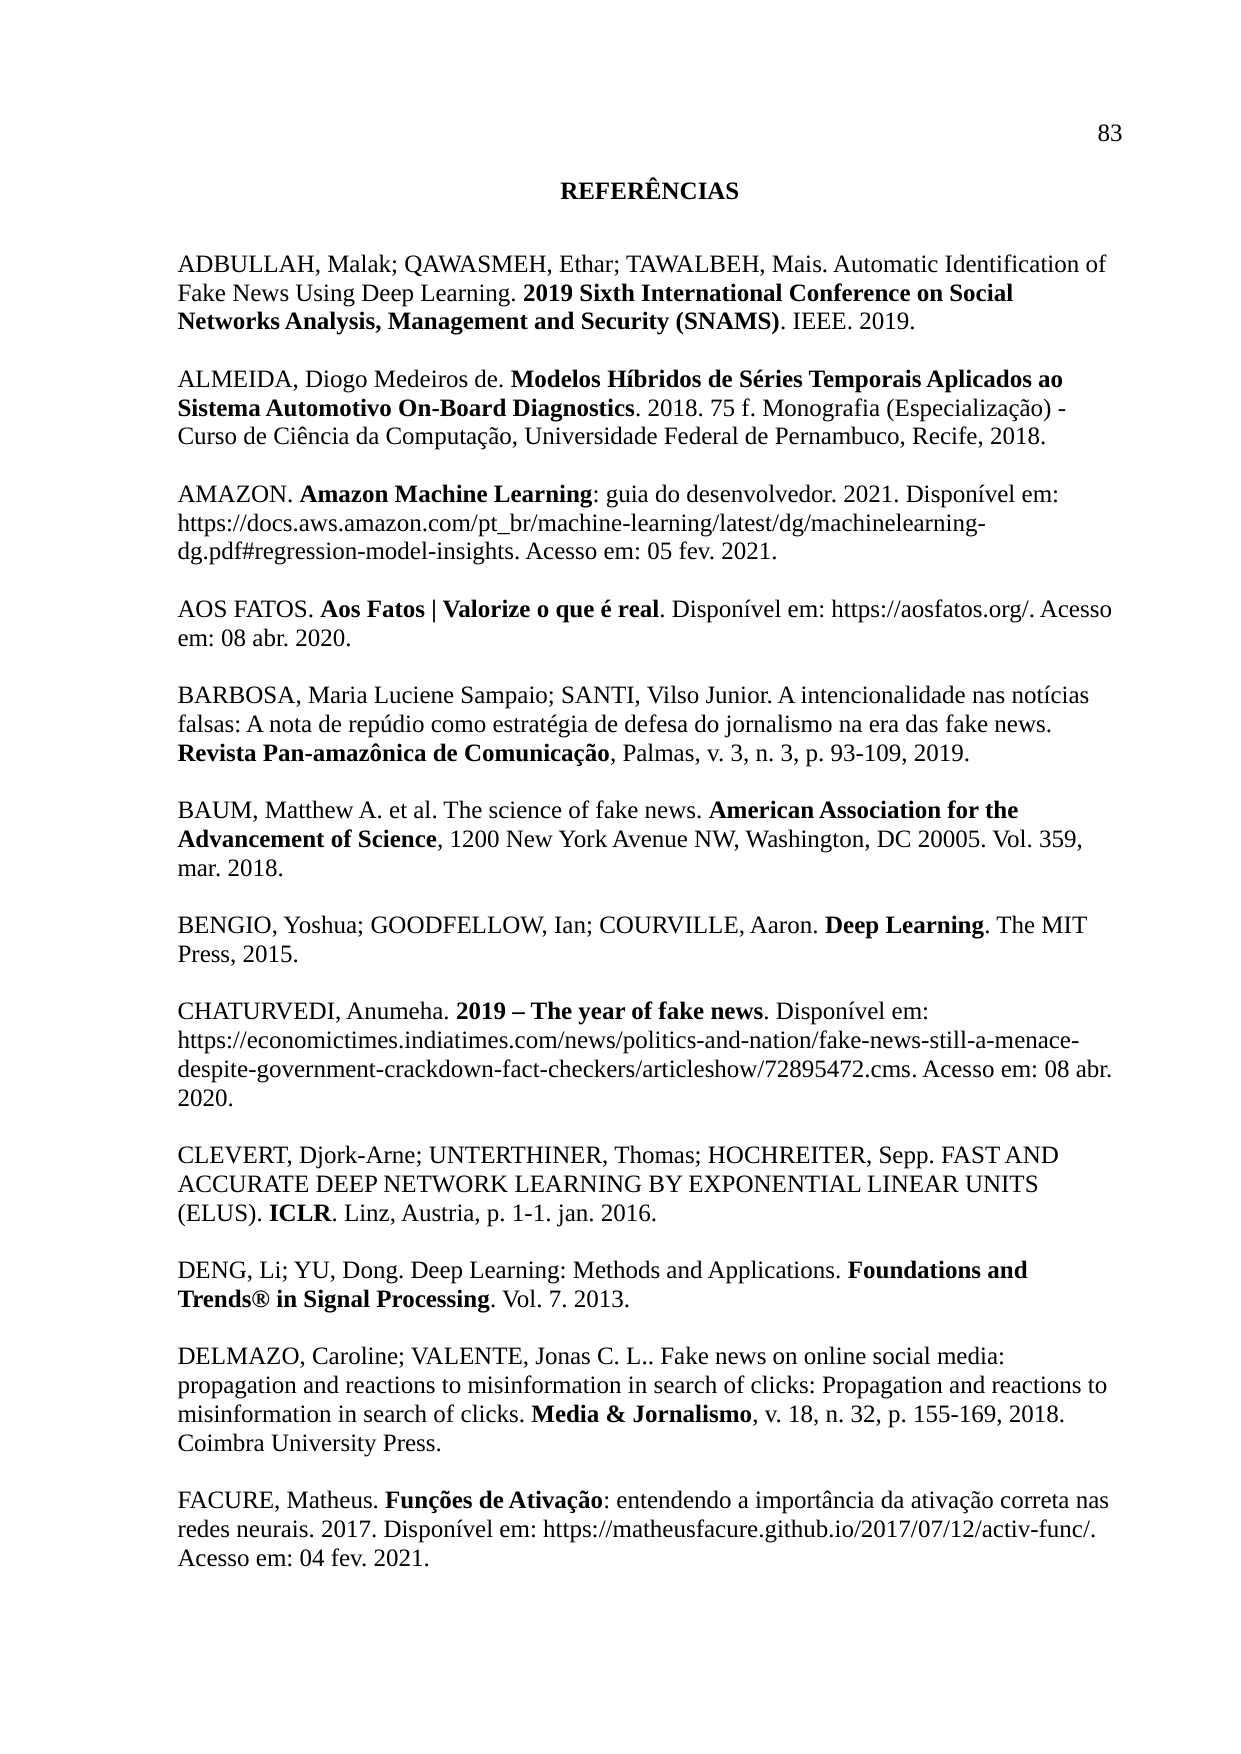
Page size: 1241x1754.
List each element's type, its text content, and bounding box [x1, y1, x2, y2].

text AMAZON. Amazon Machine Learning: guia do desenvolvedor. 2021. Disponível em: https://docs.aws.amazon.com/pt_br/machine-learning/latest/dg/machinelearning-dg.pdf#regression-model-insights. Acesso em: 05 fev. 2021. [177, 479, 1122, 565]
text FACURE, Matheus. Funções de Ativação: entendendo a importância da ativação correta nas redes neurais. 2017. Disponível em: https://matheusfacure.github.io/2017/07/12/activ-func/. Acesso em: 04 fev. 2021. [177, 1485, 1122, 1571]
text CLEVERT, Djork-Arne; UNTERTHINER, Thomas; HOCHREITER, Sepp. FAST AND ACCURATE DEEP NETWORK LEARNING BY EXPONENTIAL LINEAR UNITS (ELUS). ICLR. Linz, Austria, p. 1-1. jan. 2016. [177, 1140, 1122, 1226]
text BAUM, Matthew A. et al. The science of fake news. American Association for the Advancement of Science, 1200 New York Avenue NW, Washington, DC 20005. Vol. 359, mar. 2018. [177, 795, 1122, 881]
subtitle REFERÊNCIAS [177, 176, 1122, 205]
text BENGIO, Yoshua; GOODFELLOW, Ian; COURVILLE, Aaron. Deep Learning. The MIT Press, 2015. [177, 910, 1122, 968]
text CHATURVEDI, Anumeha. 2019 – The year of fake news. Disponível em: https://economictimes.indiatimes.com/news/politics-and-nation/fake-news-still-a-menace-despite-government-crackdown-fact-checkers/articleshow/72895472.cms. Acesso em: 08 abr. 2020. [177, 996, 1122, 1111]
text ADBULLAH, Malak; QAWASMEH, Ethar; TAWALBEH, Mais. Automatic Identification of Fake News Using Deep Learning. 2019 Sixth International Conference on Social Networks Analysis, Management and Security (SNAMS). IEEE. 2019. [177, 249, 1122, 335]
text DELMAZO, Caroline; VALENTE, Jonas C. L.. Fake news on online social media: propagation and reactions to misinformation in search of clicks: Propagation and reactions to misinformation in search of clicks. Media & Jornalismo, v. 18, n. 32, p. 155-169, 2018. Coimbra University Press. [177, 1341, 1122, 1456]
text BARBOSA, Maria Luciene Sampaio; SANTI, Vilso Junior. A intencionalidade nas notícias falsas: A nota de repúdio como estratégia de defesa do jornalismo na era das fake news. Revista Pan-amazônica de Comunicação, Palmas, v. 3, n. 3, p. 93-109, 2019. [177, 680, 1122, 766]
text ALMEIDA, Diogo Medeiros de. Modelos Híbridos de Séries Temporais Aplicados ao Sistema Automotivo On-Board Diagnostics. 2018. 75 f. Monografia (Especialização) - Curso de Ciência da Computação, Universidade Federal de Pernambuco, Recife, 2018. [177, 364, 1122, 450]
text DENG, Li; YU, Dong. Deep Learning: Methods and Applications. Foundations and Trends® in Signal Processing. Vol. 7. 2013. [177, 1255, 1122, 1313]
text AOS FATOS. Aos Fatos | Valorize o que é real. Disponível em: https://aosfatos.org/. Acesso em: 08 abr. 2020. [177, 594, 1122, 651]
